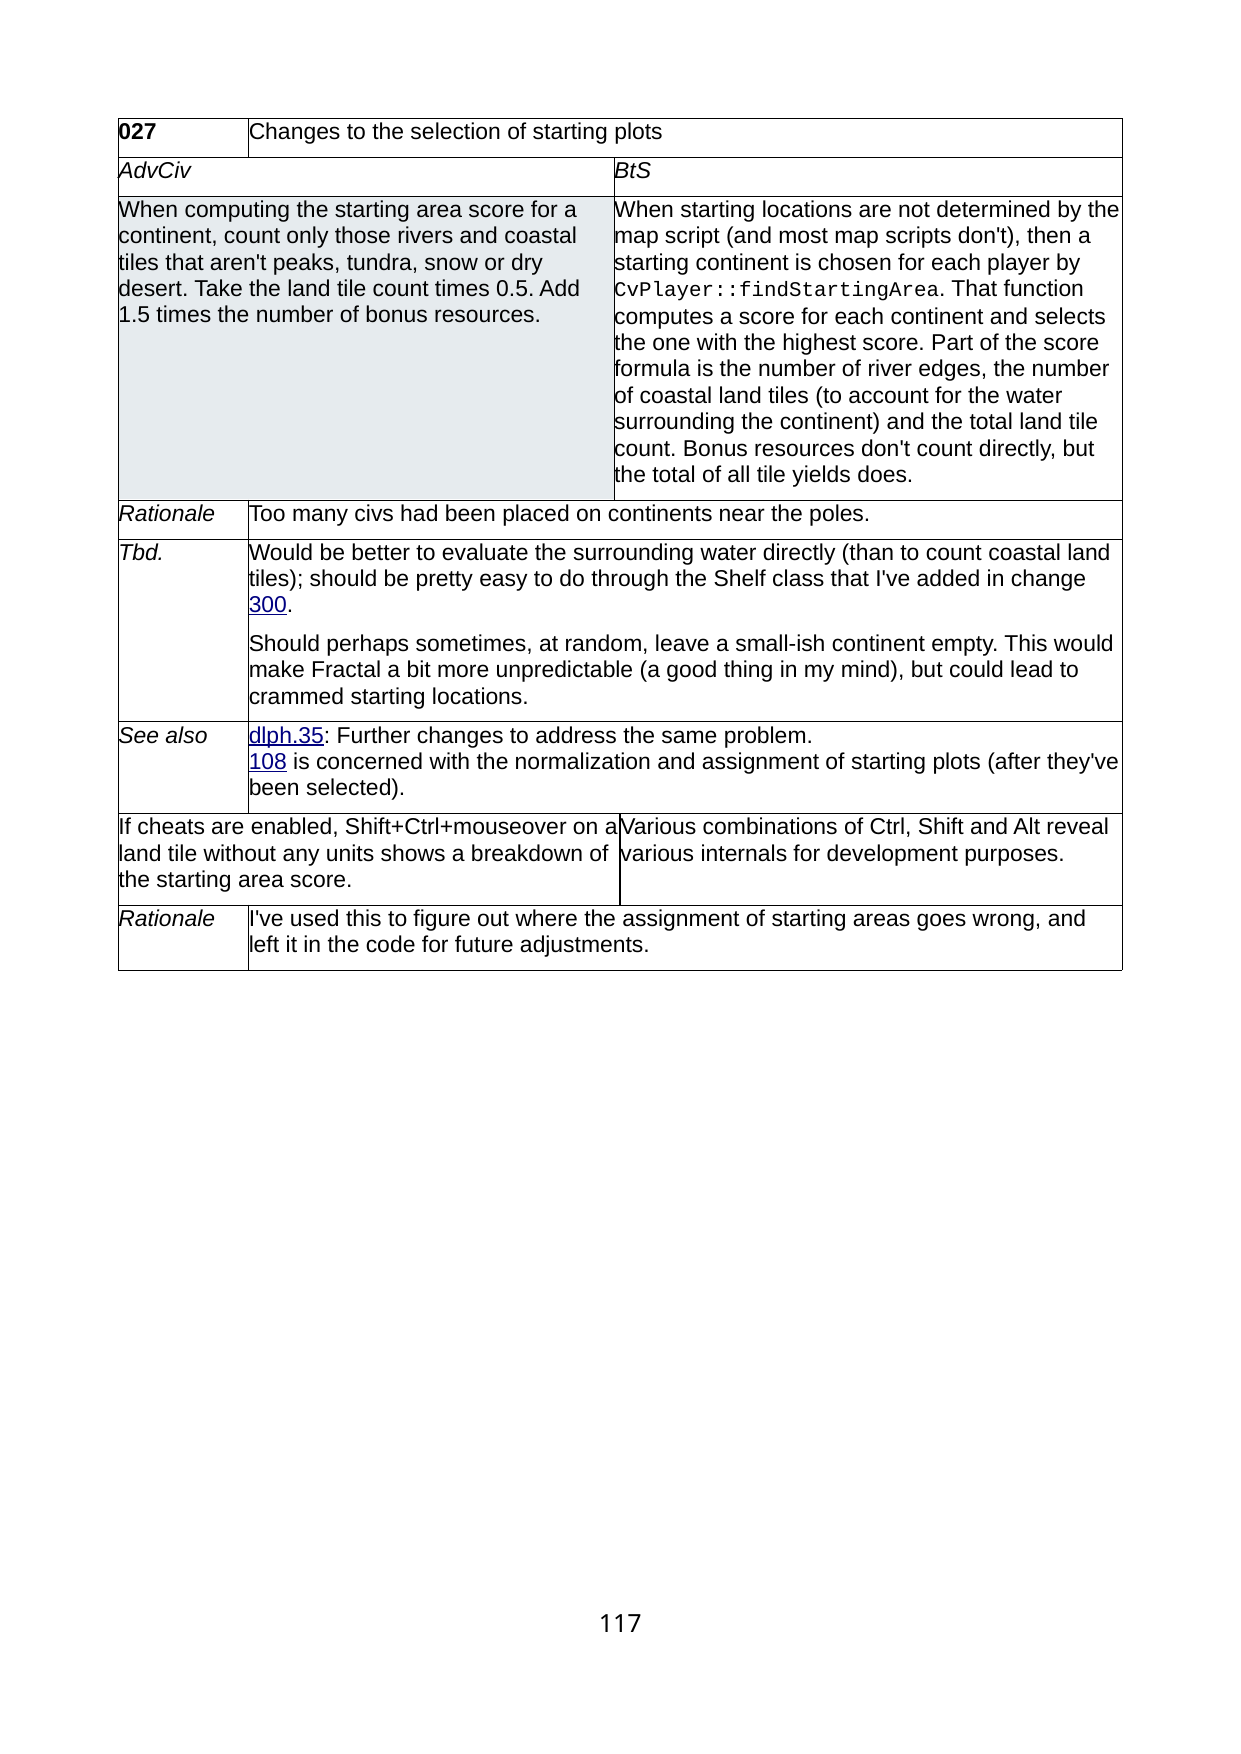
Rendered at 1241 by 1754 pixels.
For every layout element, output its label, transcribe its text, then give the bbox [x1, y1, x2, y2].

table_header 027 [119, 119, 248, 157]
table_cell I've used this to figure out where the assignment of starting areas goes wrong, and left it in the code for future adjustments. [249, 906, 1122, 970]
table_cell Too many civs had been placed on continents near the poles. [249, 501, 1122, 538]
table_cell Tbd. [119, 540, 248, 721]
table_cell BtS [615, 158, 1122, 196]
table_header Changes to the selection of starting plots [249, 119, 1122, 157]
table_cell Rationale [119, 501, 248, 538]
table_cell When computing the starting area score for a continent, count only those rivers and coastal tiles that aren't peaks, tundra, snow or dry desert. Take the land tile count times 0.5. Add 1.5 times the number of bonus resources. [119, 197, 614, 499]
table_cell AdvCiv [119, 158, 614, 196]
table_cell Would be better to evaluate the surrounding water directly (than to count coastal land tiles); should be pretty easy to do through the Shelf class that I've added in change 300. Should perhaps sometimes, at random, leave a small-ish continent empty. This would make Fractal a bit more unpredictable (a good thing in my mind), but could lead to crammed starting locations. [249, 540, 1122, 721]
table_cell See also [119, 722, 248, 813]
table_cell When starting locations are not determined by the map script (and most map scripts don't), then a starting continent is chosen for each player by CvPlayer::findStartingArea. That function computes a score for each continent and selects the one with the highest score. Part of the score formula is the number of river edges, the number of coastal land tiles (to account for the water surrounding the continent) and the total land tile count. Bonus resources don't count directly, but the total of all tile yields does. [615, 197, 1122, 499]
table_cell Rationale [119, 906, 248, 970]
table_cell dlph.35: Further changes to address the same problem. 108 is concerned with the normalization and assignment of starting plots (after they've been selected). [249, 722, 1122, 813]
table_cell Various combinations of Ctrl, Shift and Alt reveal various internals for development purposes. [621, 814, 1122, 904]
table_cell If cheats are enabled, Shift+Ctrl+mouseover on a land tile without any units shows a breakdown of the starting area score. [119, 814, 619, 904]
